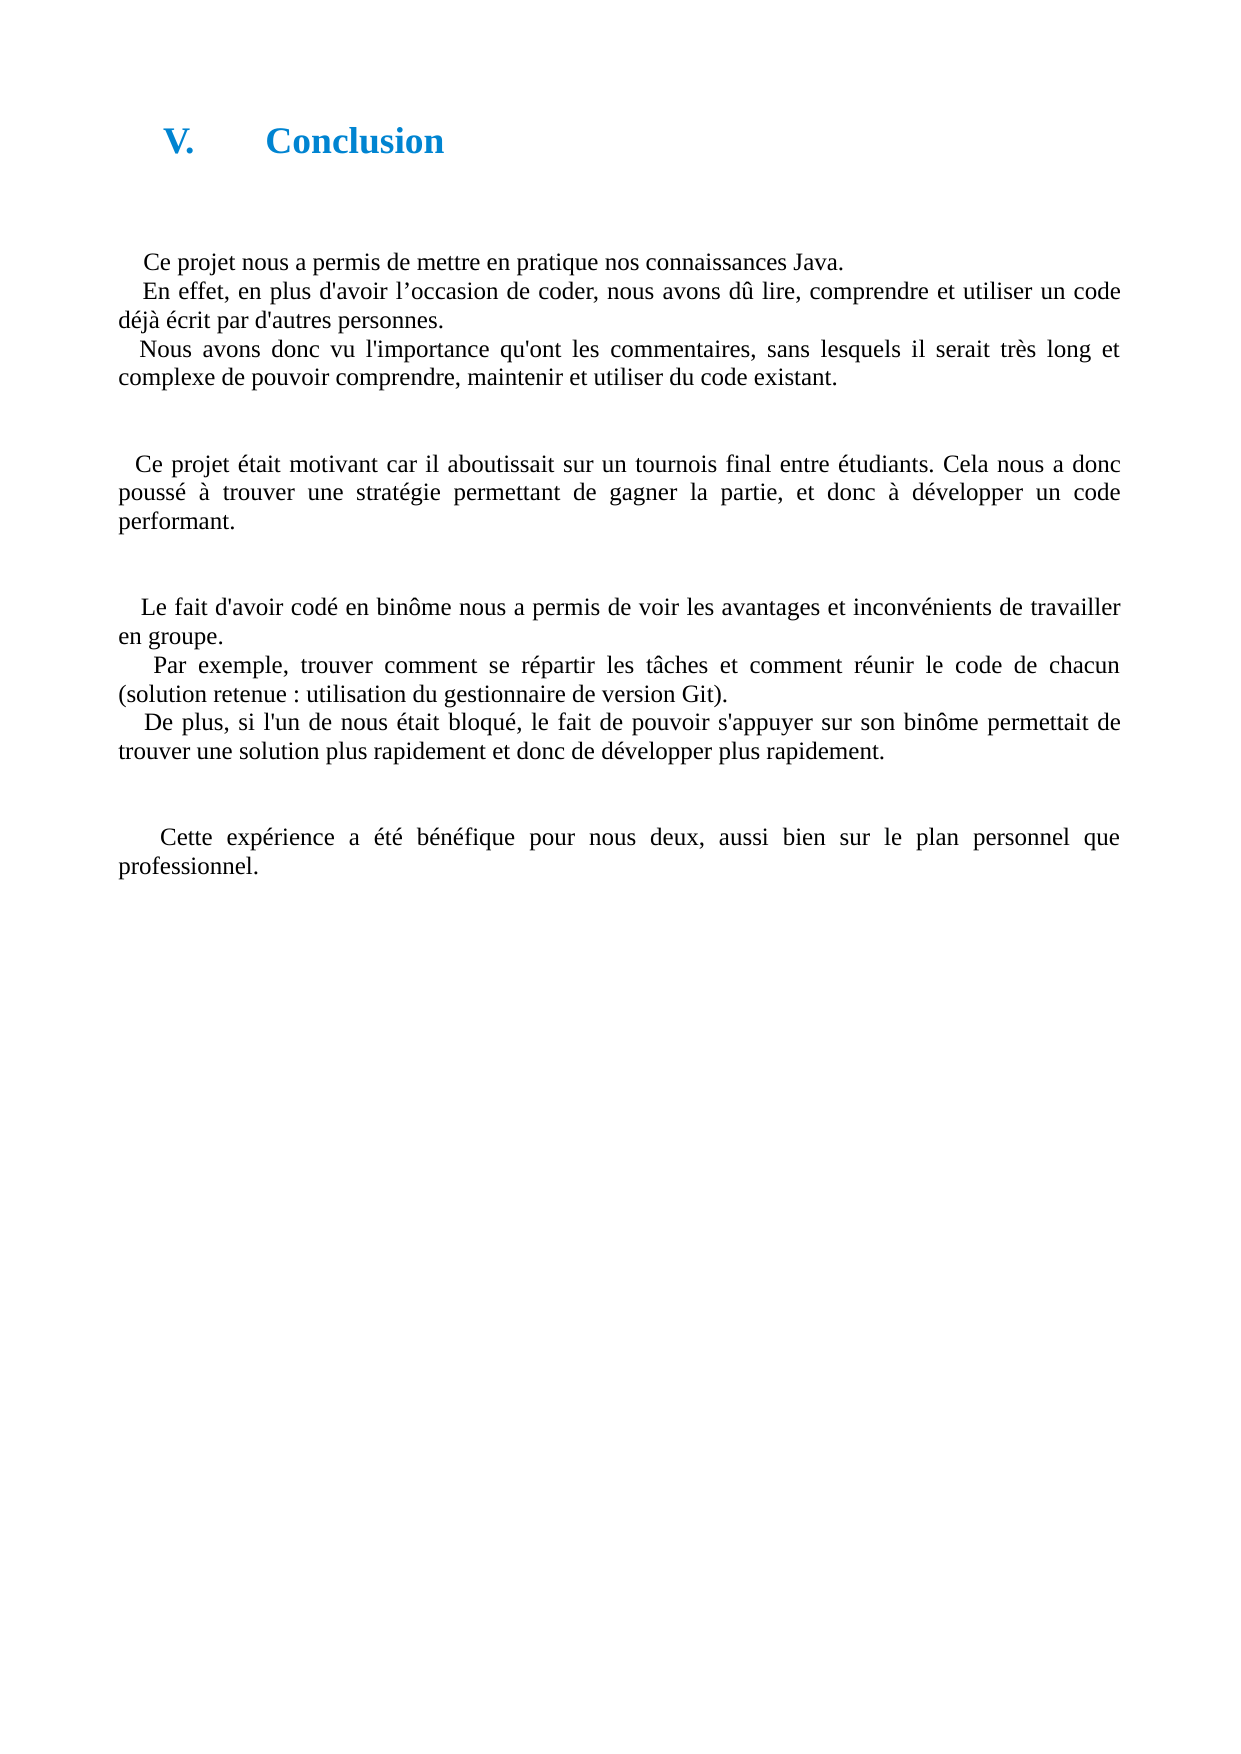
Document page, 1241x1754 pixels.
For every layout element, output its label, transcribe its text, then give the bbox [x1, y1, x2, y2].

text En effet, en plus d'avoir l’occasion de coder, nous avons dû lire, comprendre et utiliser un code déjà écrit par d'autres personnes. [118, 276, 1122, 334]
text Par exemple, trouver comment se répartir les tâches et comment réunir le code de chacun (solution retenue : utilisation du gestionnaire de version Git). [118, 650, 1122, 707]
text Ce projet était motivant car il aboutissait sur un tournois final entre étudiants. Cela nous a donc poussé à trouver une stratégie permettant de gagner la partie, et donc à développer un code performant. [118, 449, 1122, 535]
text Nous avons donc vu l'importance qu'ont les commentaires, sans lesquels il serait très long et complexe de pouvoir comprendre, maintenir et utiliser du code existant. [118, 334, 1122, 391]
text Ce projet nous a permis de mettre en pratique nos connaissances Java. [118, 247, 1122, 276]
text Le fait d'avoir codé en binôme nous a permis de voir les avantages et inconvénients de travailler en groupe. [118, 592, 1122, 650]
list Conclusion [154, 118, 1122, 161]
text De plus, si l'un de nous était bloqué, le fait de pouvoir s'appuyer sur son binôme permettait de trouver une solution plus rapidement et donc de développer plus rapidement. [118, 707, 1122, 765]
text Cette expérience a été bénéfique pour nous deux, aussi bien sur le plan personnel que professionnel. [118, 822, 1122, 880]
